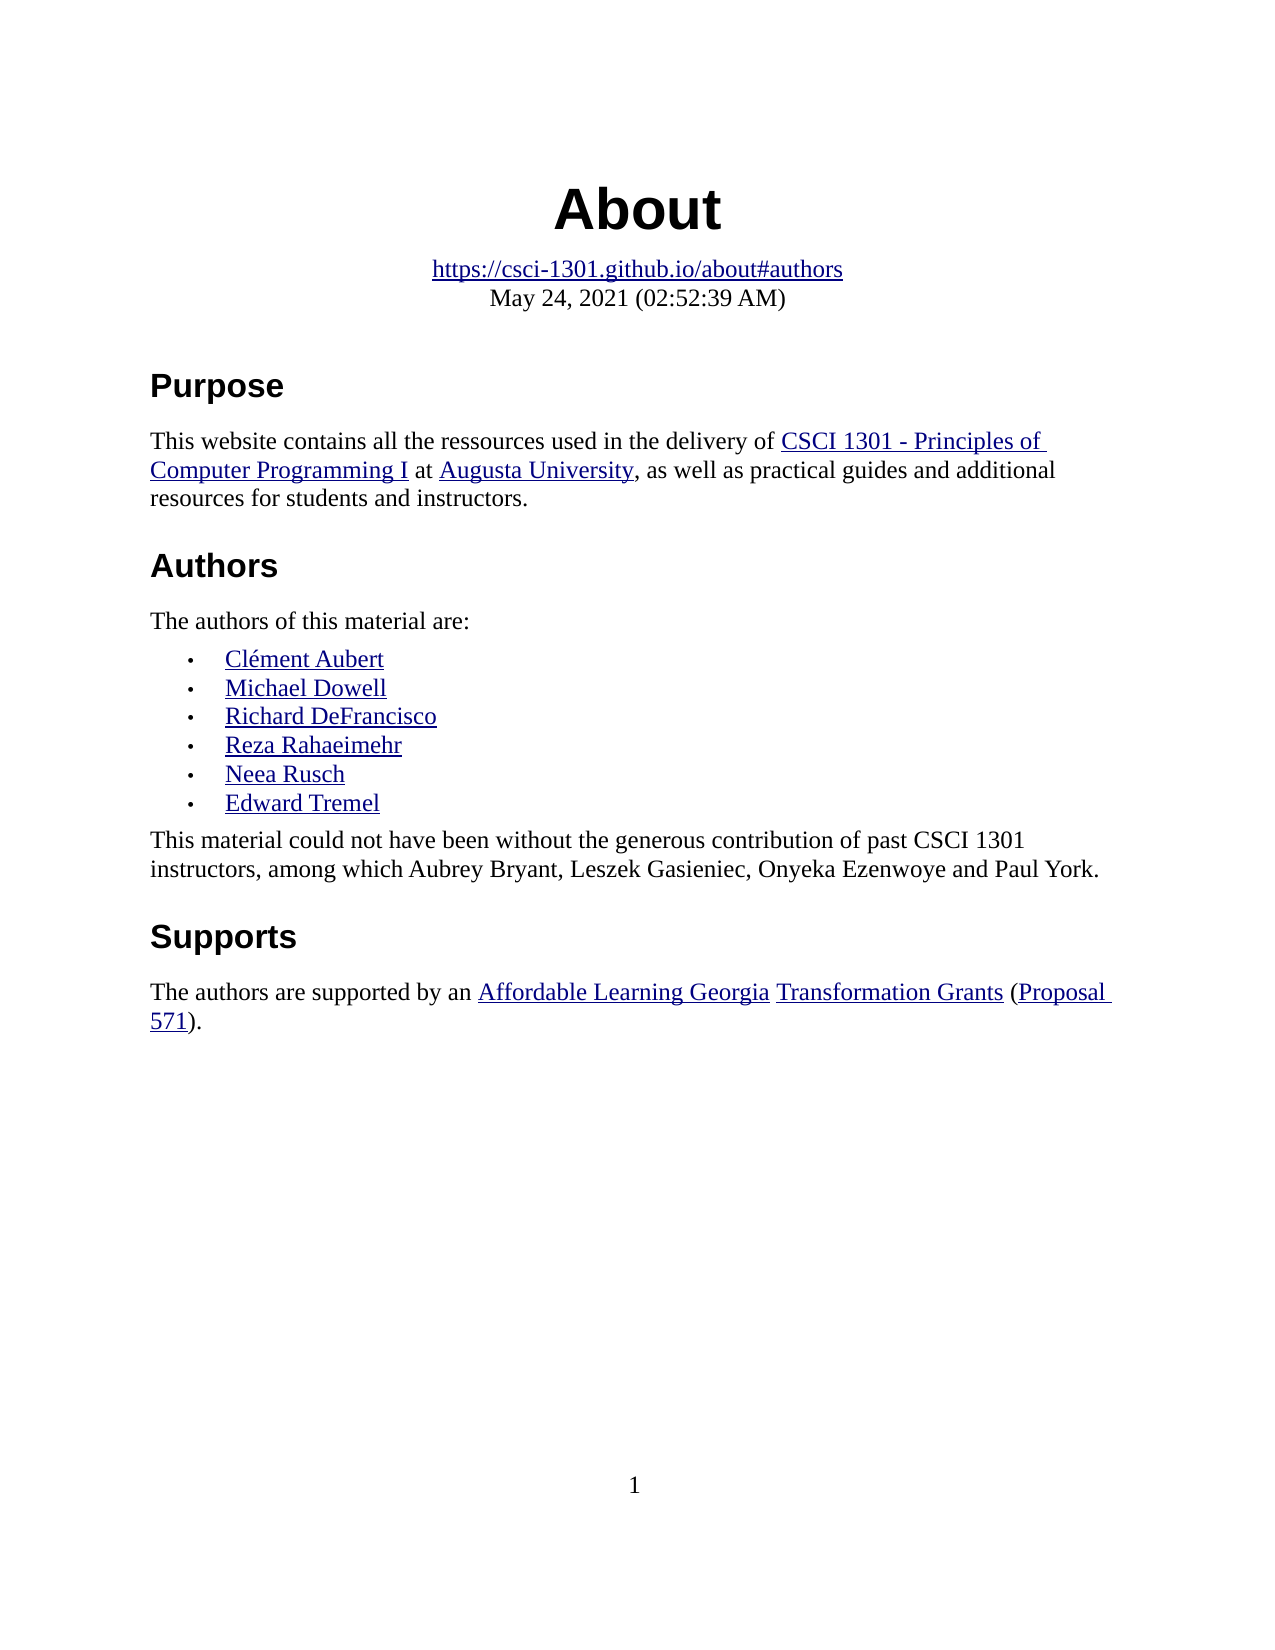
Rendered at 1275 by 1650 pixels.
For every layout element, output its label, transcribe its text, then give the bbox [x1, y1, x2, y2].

text This material could not have been without the generous contribution of past CSCI 1301 instructors, among which Aubrey Bryant, Leszek Gasieniec, Onyeka Ezenwoye and Paul York. [150, 825, 1125, 883]
subtitle Purpose [150, 366, 1125, 404]
text The authors are supported by an Affordable Learning Georgia Transformation Grants (Proposal 571). [150, 977, 1125, 1034]
list Clément Aubert [187, 644, 1125, 673]
list Richard DeFrancisco [187, 701, 1125, 730]
text The authors of this material are: [150, 606, 1125, 635]
subtitle Supports [150, 917, 1125, 956]
text May 24, 2021 (02:52:39 AM) [150, 283, 1125, 312]
list Neea Rusch [187, 759, 1125, 788]
list Edward Tremel [187, 788, 1125, 816]
subtitle Authors [150, 546, 1125, 585]
text This website contains all the ressources used in the delivery of CSCI 1301 - Principles of Computer Programming I at Augusta University, as well as practical guides and additional resources for students and instructors. [150, 426, 1125, 512]
text https://csci-1301.github.io/about#authors [150, 254, 1125, 283]
title About [150, 175, 1125, 242]
list Michael Dowell [187, 673, 1125, 701]
list Reza Rahaeimehr [187, 730, 1125, 759]
